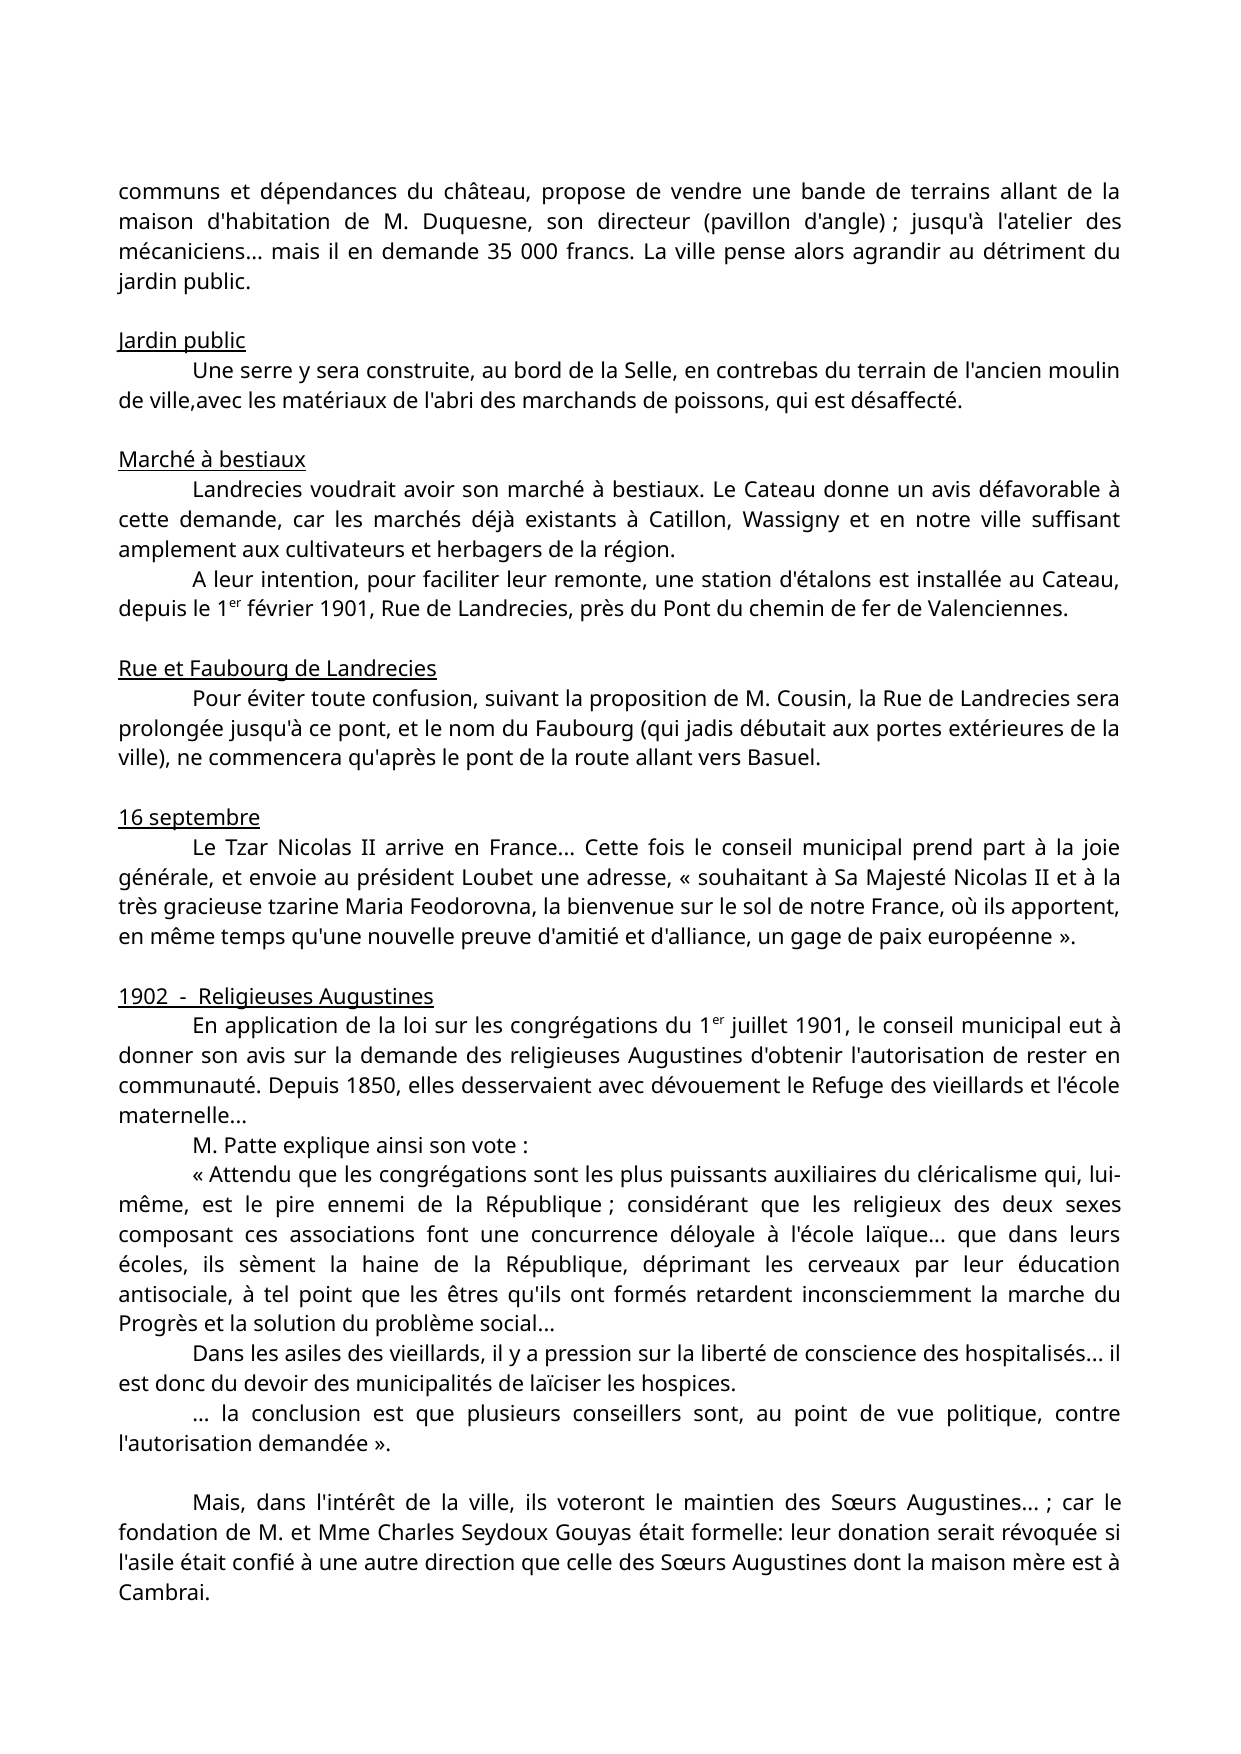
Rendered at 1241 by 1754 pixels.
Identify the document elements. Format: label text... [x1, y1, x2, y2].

text M. Patte explique ainsi son vote : [118, 1130, 1122, 1159]
text Mais, dans l'intérêt de la ville, ils voteront le maintien des Sœurs Augustines... ; car le fondation de M. et Mme Charles Seydoux Gouyas était formelle: leur donation serait révoquée si l'asile était confié à une autre direction que celle des Sœurs Augustines dont la maison mère est à Cambrai. [118, 1487, 1122, 1606]
text … la conclusion est que plusieurs conseillers sont, au point de vue politique, contre l'autorisation demandée ». [118, 1398, 1122, 1457]
text Rue et Faubourg de Landrecies [118, 653, 1122, 683]
text Jardin public [118, 325, 1122, 355]
text A leur intention, pour faciliter leur remonte, une station d'étalons est installée au Cateau, depuis le 1er février 1901, Rue de Landrecies, près du Pont du chemin de fer de Valenciennes. [118, 564, 1122, 623]
text Une serre y sera construite, au bord de la Selle, en contrebas du terrain de l'ancien moulin de ville,avec les matériaux de l'abri des marchands de poissons, qui est désaffecté. [118, 355, 1122, 415]
text Pour éviter toute confusion, suivant la proposition de M. Cousin, la Rue de Landrecies sera prolongée jusqu'à ce pont, et le nom du Faubourg (qui jadis débutait aux portes extérieures de la ville), ne commencera qu'après le pont de la route allant vers Basuel. [118, 683, 1122, 772]
text Marché à bestiaux [118, 444, 1122, 474]
text 16 septembre [118, 802, 1122, 832]
text Dans les asiles des vieillards, il y a pression sur la liberté de conscience des hospitalisés... il est donc du devoir des municipalités de laïciser les hospices. [118, 1338, 1122, 1398]
text Landrecies voudrait avoir son marché à bestiaux. Le Cateau donne un avis défavorable à cette demande, car les marchés déjà existants à Catillon, Wassigny et en notre ville suffisant amplement aux cultivateurs et herbagers de la région. [118, 474, 1122, 564]
text En application de la loi sur les congrégations du 1er juillet 1901, le conseil municipal eut à donner son avis sur la demande des religieuses Augustines d'obtenir l'autorisation de rester en communauté. Depuis 1850, elles desservaient avec dévouement le Refuge des vieillards et l'école maternelle... [118, 1011, 1122, 1130]
text communs et dépendances du château, propose de vendre une bande de terrains allant de la maison d'habitation de M. Duquesne, son directeur (pavillon d'angle) ; jusqu'à l'atelier des mécaniciens... mais il en demande 35 000 francs. La ville pense alors agrandir au détriment du jardin public. [118, 176, 1122, 296]
text 1902 - Religieuses Augustines [118, 981, 1122, 1011]
text Le Tzar Nicolas II arrive en France... Cette fois le conseil municipal prend part à la joie générale, et envoie au président Loubet une adresse, « souhaitant à Sa Majesté Nicolas II et à la très gracieuse tzarine Maria Feodorovna, la bienvenue sur le sol de notre France, où ils apportent, en même temps qu'une nouvelle preuve d'amitié et d'alliance, un gage de paix européenne ». [118, 832, 1122, 951]
text « Attendu que les congrégations sont les plus puissants auxiliaires du cléricalisme qui, lui-même, est le pire ennemi de la République ; considérant que les religieux des deux sexes composant ces associations font une concurrence déloyale à l'école laïque... que dans leurs écoles, ils sèment la haine de la République, déprimant les cerveaux par leur éducation antisociale, à tel point que les êtres qu'ils ont formés retardent inconsciemment la marche du Progrès et la solution du problème social... [118, 1159, 1122, 1338]
